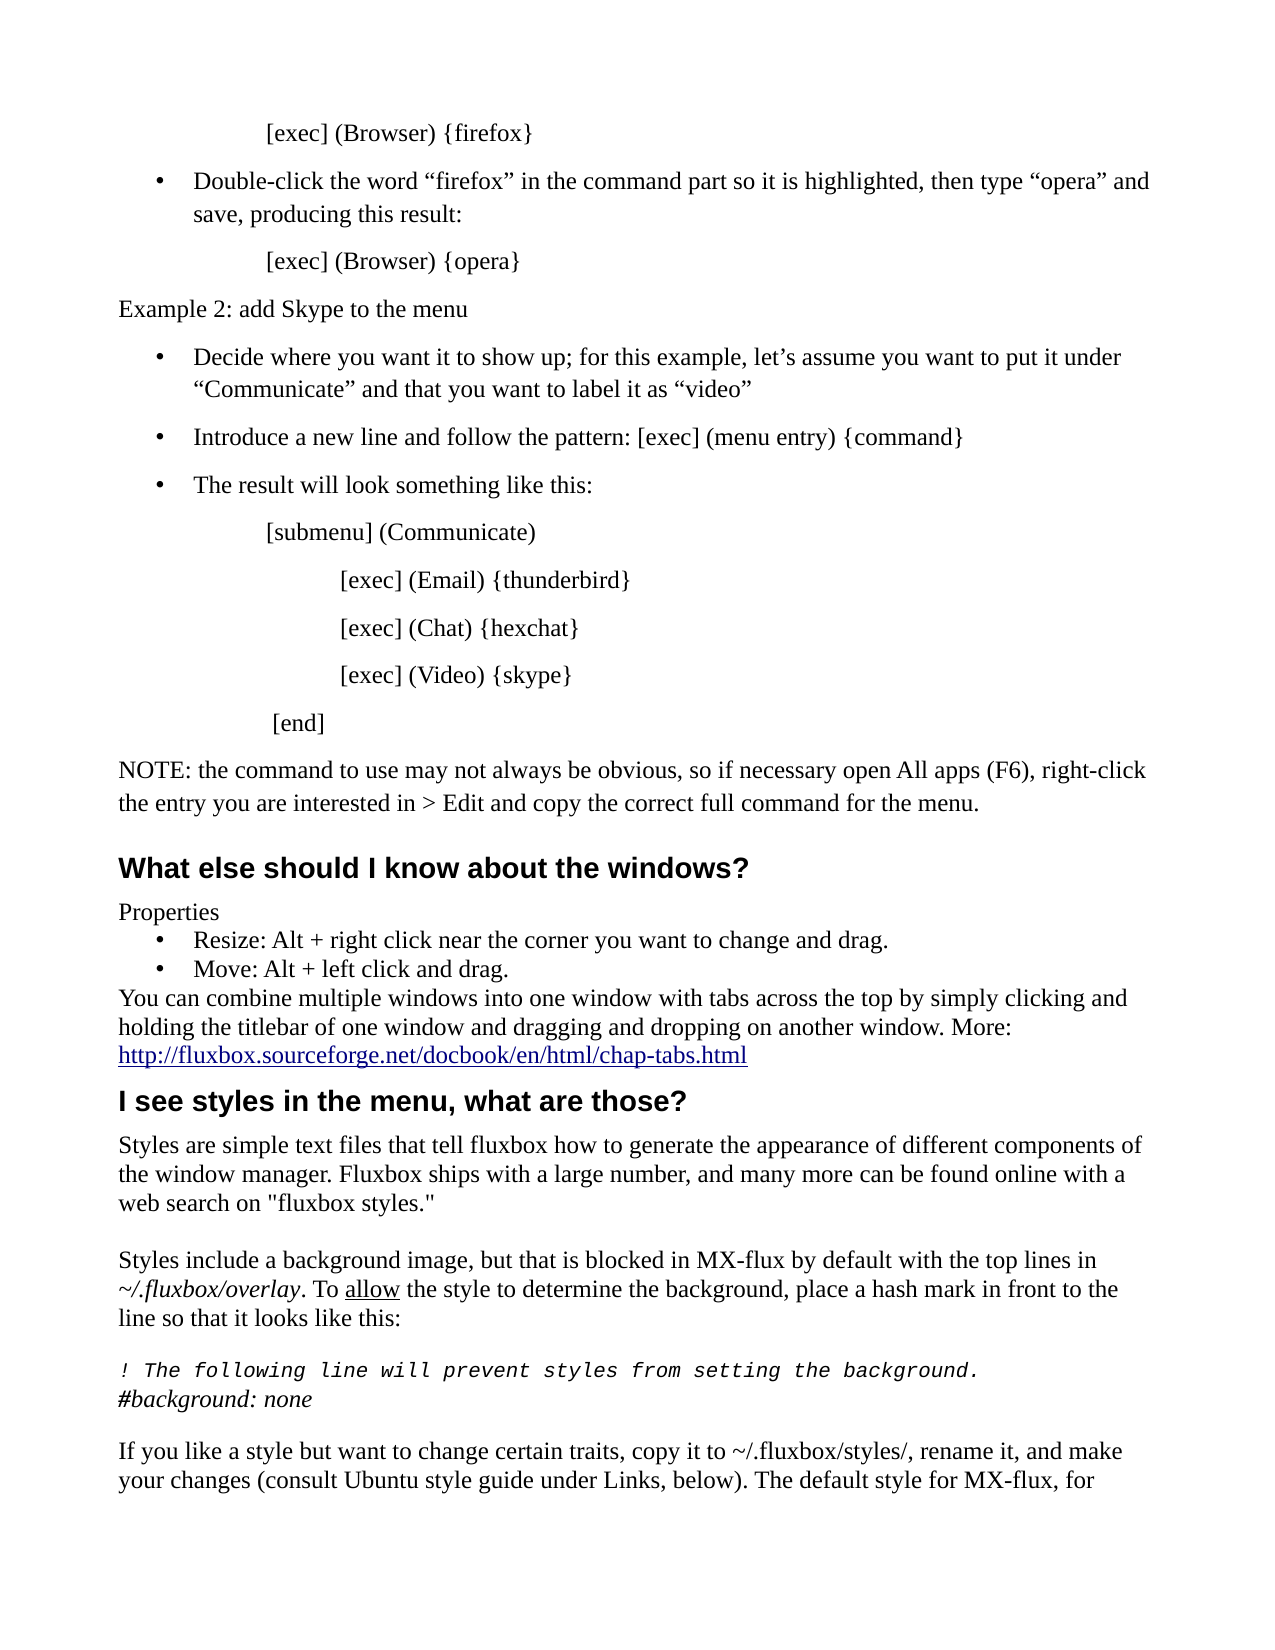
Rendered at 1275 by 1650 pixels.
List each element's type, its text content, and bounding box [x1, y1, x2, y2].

subtitle What else should I know about the windows? [118, 851, 1157, 884]
text Styles include a background image, but that is blocked in MX-flux by default with the top lines in ~/.fluxbox/overlay. To allow the style to determine the background, place a hash mark in front to the line so that it looks like this: [118, 1245, 1157, 1331]
text [exec] (Email) {thunderbird} [118, 565, 1157, 594]
text Styles are simple text files that tell fluxbox how to generate the appearance of different components of the window manager. Fluxbox ships with a large number, and many more can be found online with a web search on "fluxbox styles." [118, 1130, 1157, 1216]
text Example 2: add Skype to the menu [118, 294, 1157, 323]
list Double-click the word “firefox” in the command part so it is highlighted, then type “opera” and save, producing this result: [156, 166, 1157, 227]
text You can combine multiple windows into one window with tabs across the top by simply clicking and holding the titlebar of one window and dragging and dropping on another window. More: http://fluxbox.sourceforge.net/docbook/en/html/chap-tabs.html [118, 983, 1157, 1069]
text [exec] (Video) {skype} [118, 660, 1157, 689]
list The result will look something like this: [156, 470, 1157, 498]
text [exec] (Browser) {firefox} [118, 118, 1157, 147]
text If you like a style but want to change certain traits, copy it to ~/.fluxbox/styles/, rename it, and make your changes (consult Ubuntu style guide under Links, below). The default style for MX-flux, for [118, 1436, 1157, 1494]
text Properties [118, 897, 1157, 926]
text ! The following line will prevent styles from setting the background. [118, 1360, 1157, 1384]
list Decide where you want it to show up; for this example, let’s assume you want to put it under “Communicate” and that you want to label it as “video” [156, 342, 1157, 403]
list Introduce a new line and follow the pattern: [exec] (menu entry) {command} [156, 422, 1157, 451]
text #background: none [118, 1384, 1157, 1413]
text [end] [118, 708, 1157, 737]
subtitle I see styles in the menu, what are those? [118, 1084, 1157, 1118]
list Resize: Alt + right click near the corner you want to change and drag. [156, 926, 1157, 954]
text [exec] (Browser) {opera} [118, 246, 1157, 275]
text NOTE: the command to use may not always be obvious, so if necessary open All apps (F6), right-click the entry you are interested in > Edit and copy the correct full command for the menu. [118, 755, 1157, 817]
text [submenu] (Communicate) [118, 517, 1157, 546]
text [exec] (Chat) {hexchat} [118, 613, 1157, 641]
list Move: Alt + left click and drag. [156, 954, 1157, 983]
